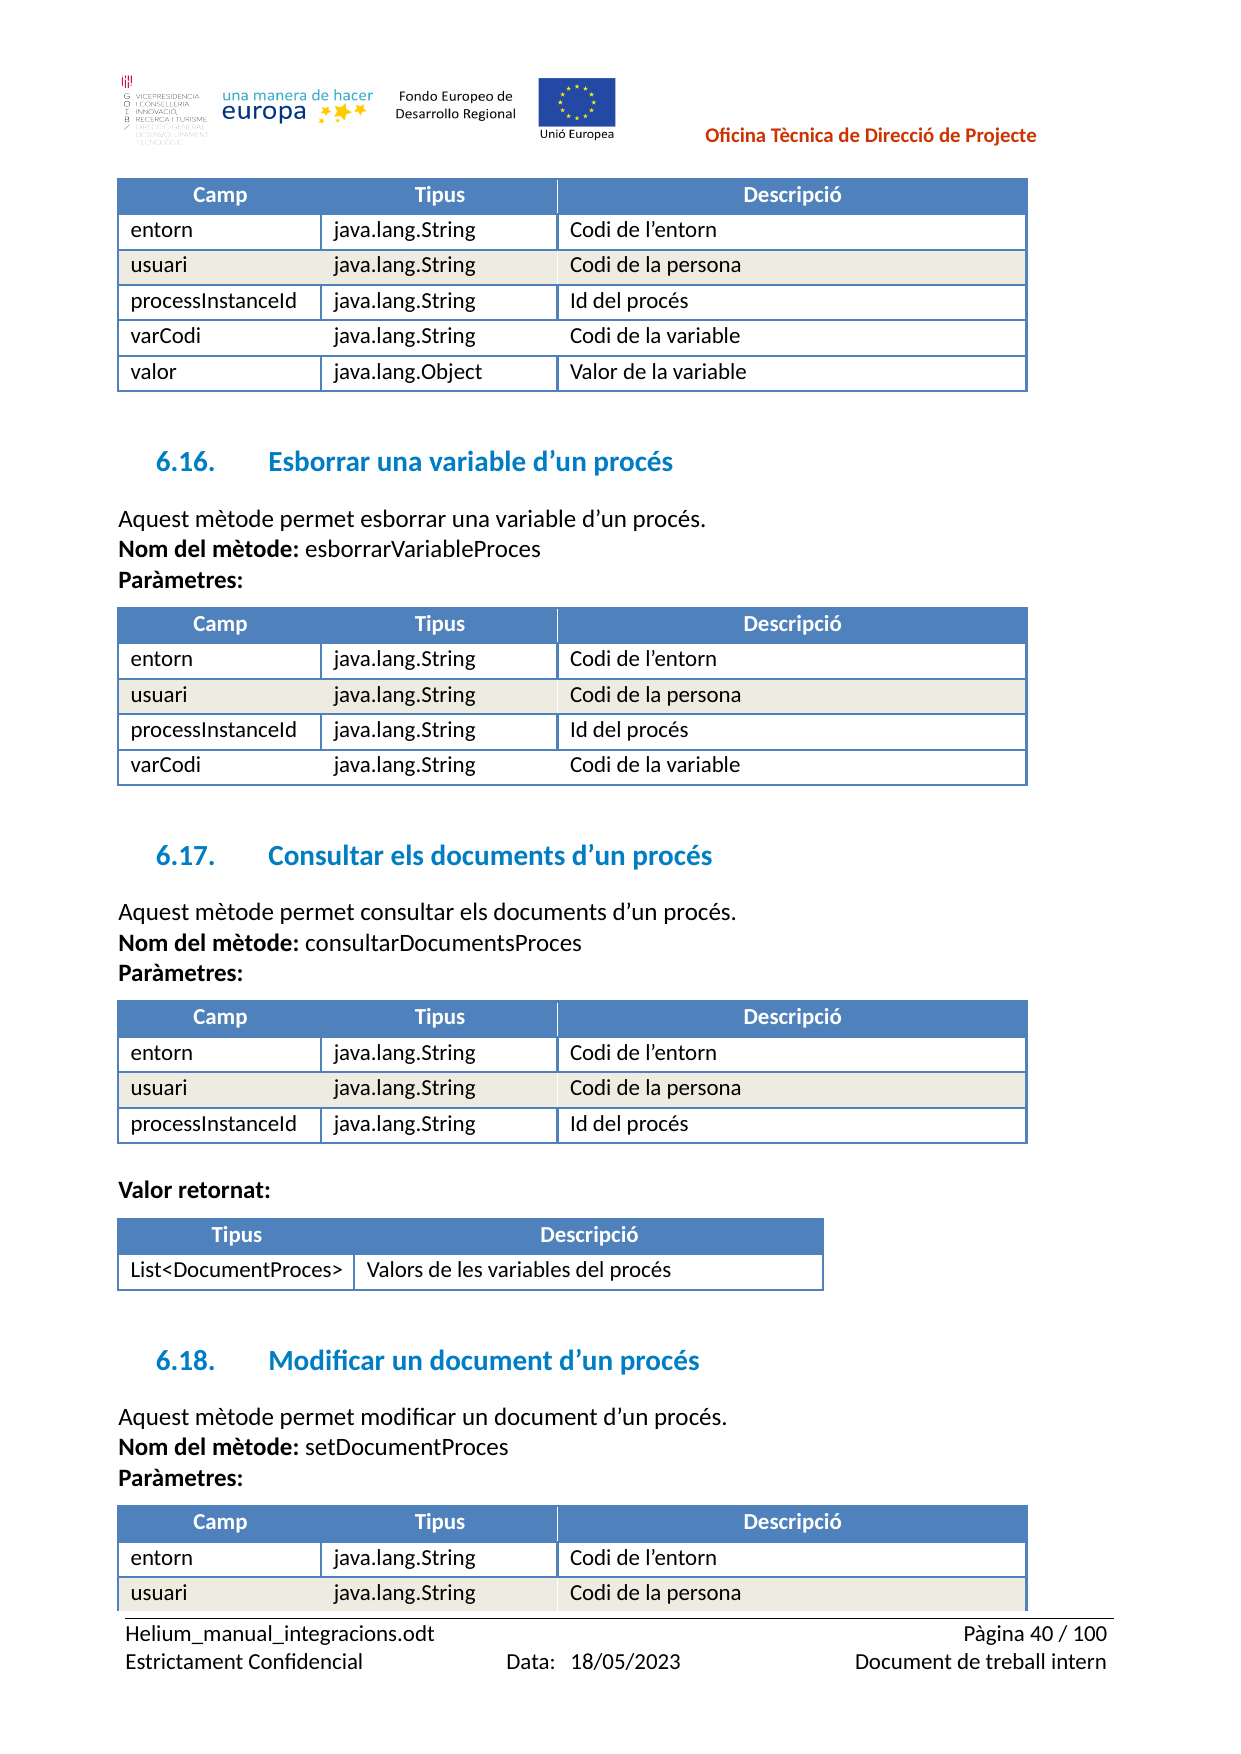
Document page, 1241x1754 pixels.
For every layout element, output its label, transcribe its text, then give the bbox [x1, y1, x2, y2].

table_cell java.lang.String [322, 286, 556, 319]
picture [219, 73, 621, 147]
table_cell Codi de la persona [558, 251, 1025, 284]
table_cell Codi de l’entorn [559, 1038, 1025, 1071]
table_header Tipus [119, 1220, 354, 1253]
table_cell usuari [119, 1073, 321, 1107]
table_header Descripció [558, 180, 1025, 213]
table_header Tipus [321, 180, 557, 213]
table_header Tipus [321, 1507, 557, 1541]
table_cell Codi de la variable [558, 321, 1025, 355]
table_header Camp [119, 1507, 321, 1541]
table_cell Valor de la variable [559, 357, 1025, 390]
table_cell usuari [119, 680, 321, 713]
table_cell java.lang.String [321, 321, 557, 355]
picture [118, 73, 213, 147]
table_header Descripció [558, 1003, 1025, 1036]
table_cell java.lang.String [322, 1109, 556, 1142]
text Nom del mètode: setDocumentProces Paràmetres: [118, 1432, 1122, 1493]
table_cell Codi de l’entorn [559, 644, 1025, 678]
text Aquest mètode permet esborrar una variable d’un procés. [118, 503, 1122, 533]
table_header Descripció [354, 1220, 822, 1253]
subtitle Consultar els documents d’un procés [156, 837, 1122, 873]
table_cell Id del procés [559, 1109, 1025, 1142]
table_cell java.lang.String [321, 751, 557, 784]
table_cell Codi de la persona [558, 1073, 1025, 1107]
table_cell usuari [119, 1578, 321, 1611]
table_header Camp [119, 180, 321, 213]
table_cell java.lang.String [322, 1543, 556, 1576]
table_cell varCodi [119, 321, 321, 355]
table_cell java.lang.String [321, 251, 557, 284]
table_cell processInstanceId [119, 1109, 320, 1142]
table_cell java.lang.String [322, 1038, 556, 1071]
table_cell entorn [119, 1038, 320, 1071]
table_cell java.lang.Object [322, 357, 556, 390]
table_cell entorn [119, 215, 320, 248]
table_header Tipus [321, 1003, 557, 1036]
table_cell entorn [119, 1543, 320, 1576]
table_cell entorn [119, 644, 320, 678]
table_cell Codi de l’entorn [559, 1543, 1025, 1576]
text Nom del mètode: consultarDocumentsProces Paràmetres: [118, 927, 1122, 988]
table_header Descripció [558, 609, 1025, 642]
table_cell Codi de la persona [558, 680, 1025, 713]
text Nom del mètode: esborrarVariableProces Paràmetres: [118, 533, 1122, 594]
table_cell varCodi [119, 751, 321, 784]
table_cell Codi de l’entorn [559, 215, 1025, 248]
table_cell Valors de les variables del procés [355, 1255, 822, 1288]
table_header Camp [119, 609, 321, 642]
table_cell List<DocumentProces> [119, 1255, 353, 1288]
table_header Descripció [558, 1507, 1025, 1541]
table_cell java.lang.String [321, 1073, 557, 1107]
table_cell Codi de la variable [558, 751, 1025, 784]
subtitle Esborrar una variable d’un procés [156, 443, 1122, 479]
table_cell usuari [119, 251, 321, 284]
table_cell java.lang.String [321, 1578, 557, 1611]
table_cell java.lang.String [322, 715, 556, 748]
table_cell java.lang.String [322, 215, 556, 248]
subtitle Modificar un document d’un procés [156, 1342, 1122, 1377]
text Aquest mètode permet consultar els documents d’un procés. [118, 896, 1122, 927]
table_cell java.lang.String [321, 680, 557, 713]
table_cell Codi de la persona [558, 1578, 1025, 1611]
table_cell valor [119, 357, 320, 390]
text Aquest mètode permet modificar un document d’un procés. [118, 1401, 1122, 1432]
table_cell java.lang.String [322, 644, 556, 678]
table_cell Id del procés [559, 715, 1025, 748]
table_header Tipus [321, 609, 557, 642]
table_cell Id del procés [559, 286, 1025, 319]
table_cell processInstanceId [119, 715, 320, 748]
text Valor retornat: [118, 1175, 1122, 1205]
table_header Camp [119, 1003, 321, 1036]
table_cell processInstanceId [119, 286, 320, 319]
